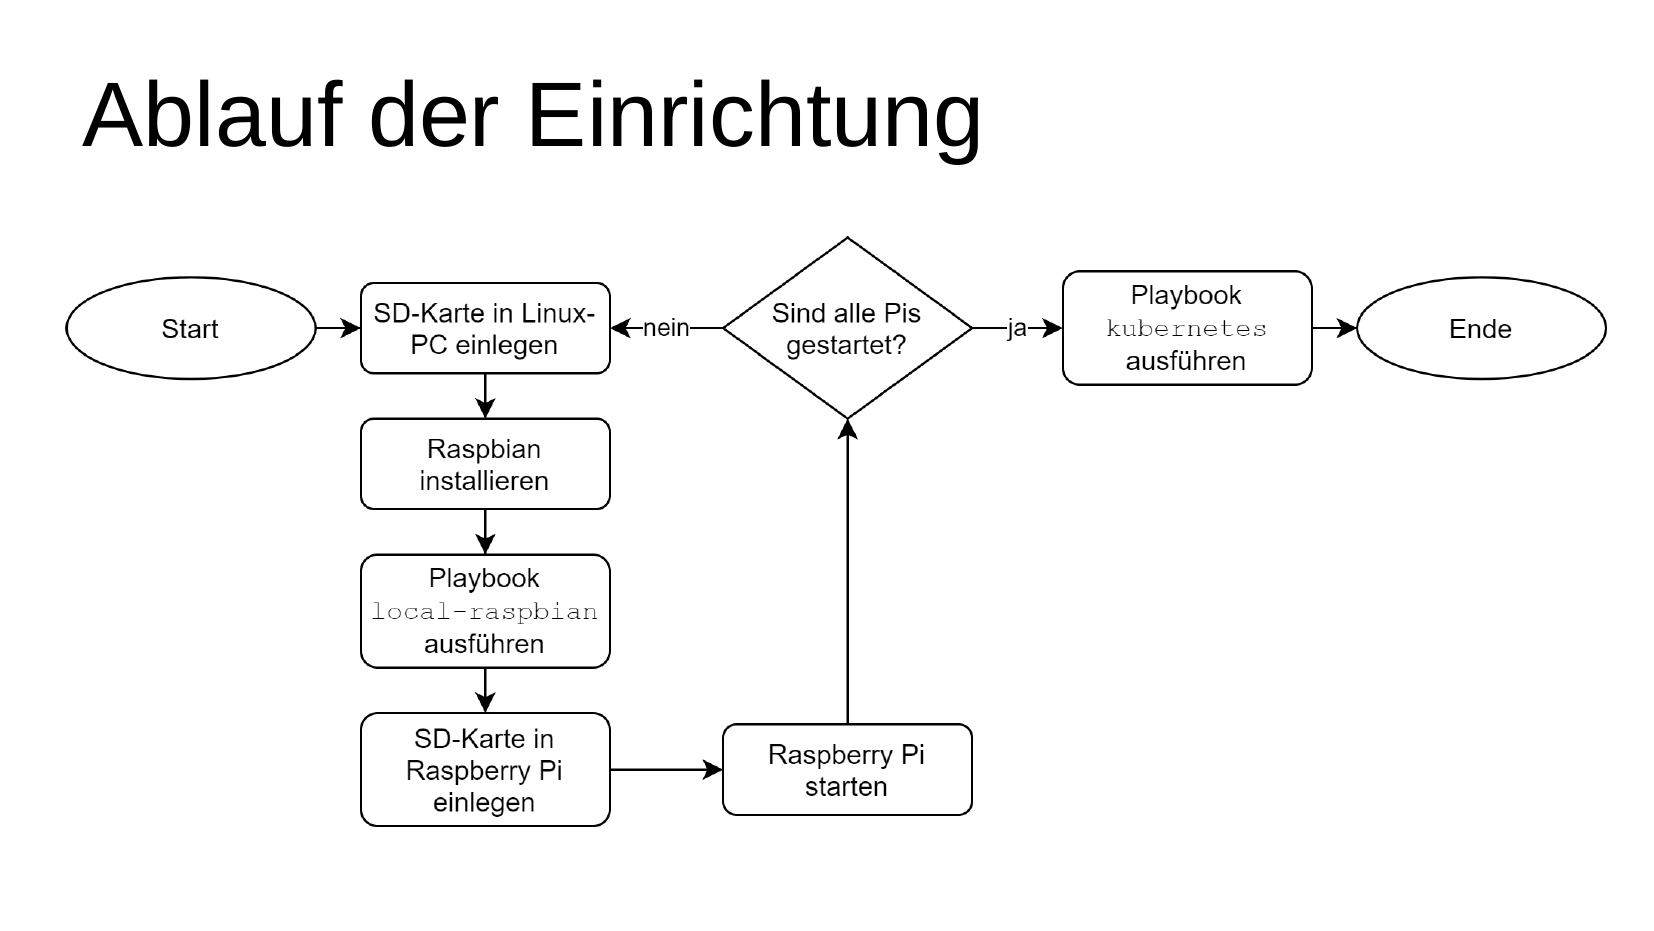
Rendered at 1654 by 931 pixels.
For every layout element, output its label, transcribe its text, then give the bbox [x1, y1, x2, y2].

picture [65, 236, 1607, 827]
title Ablauf der Einrichtung [82, 37, 1571, 193]
